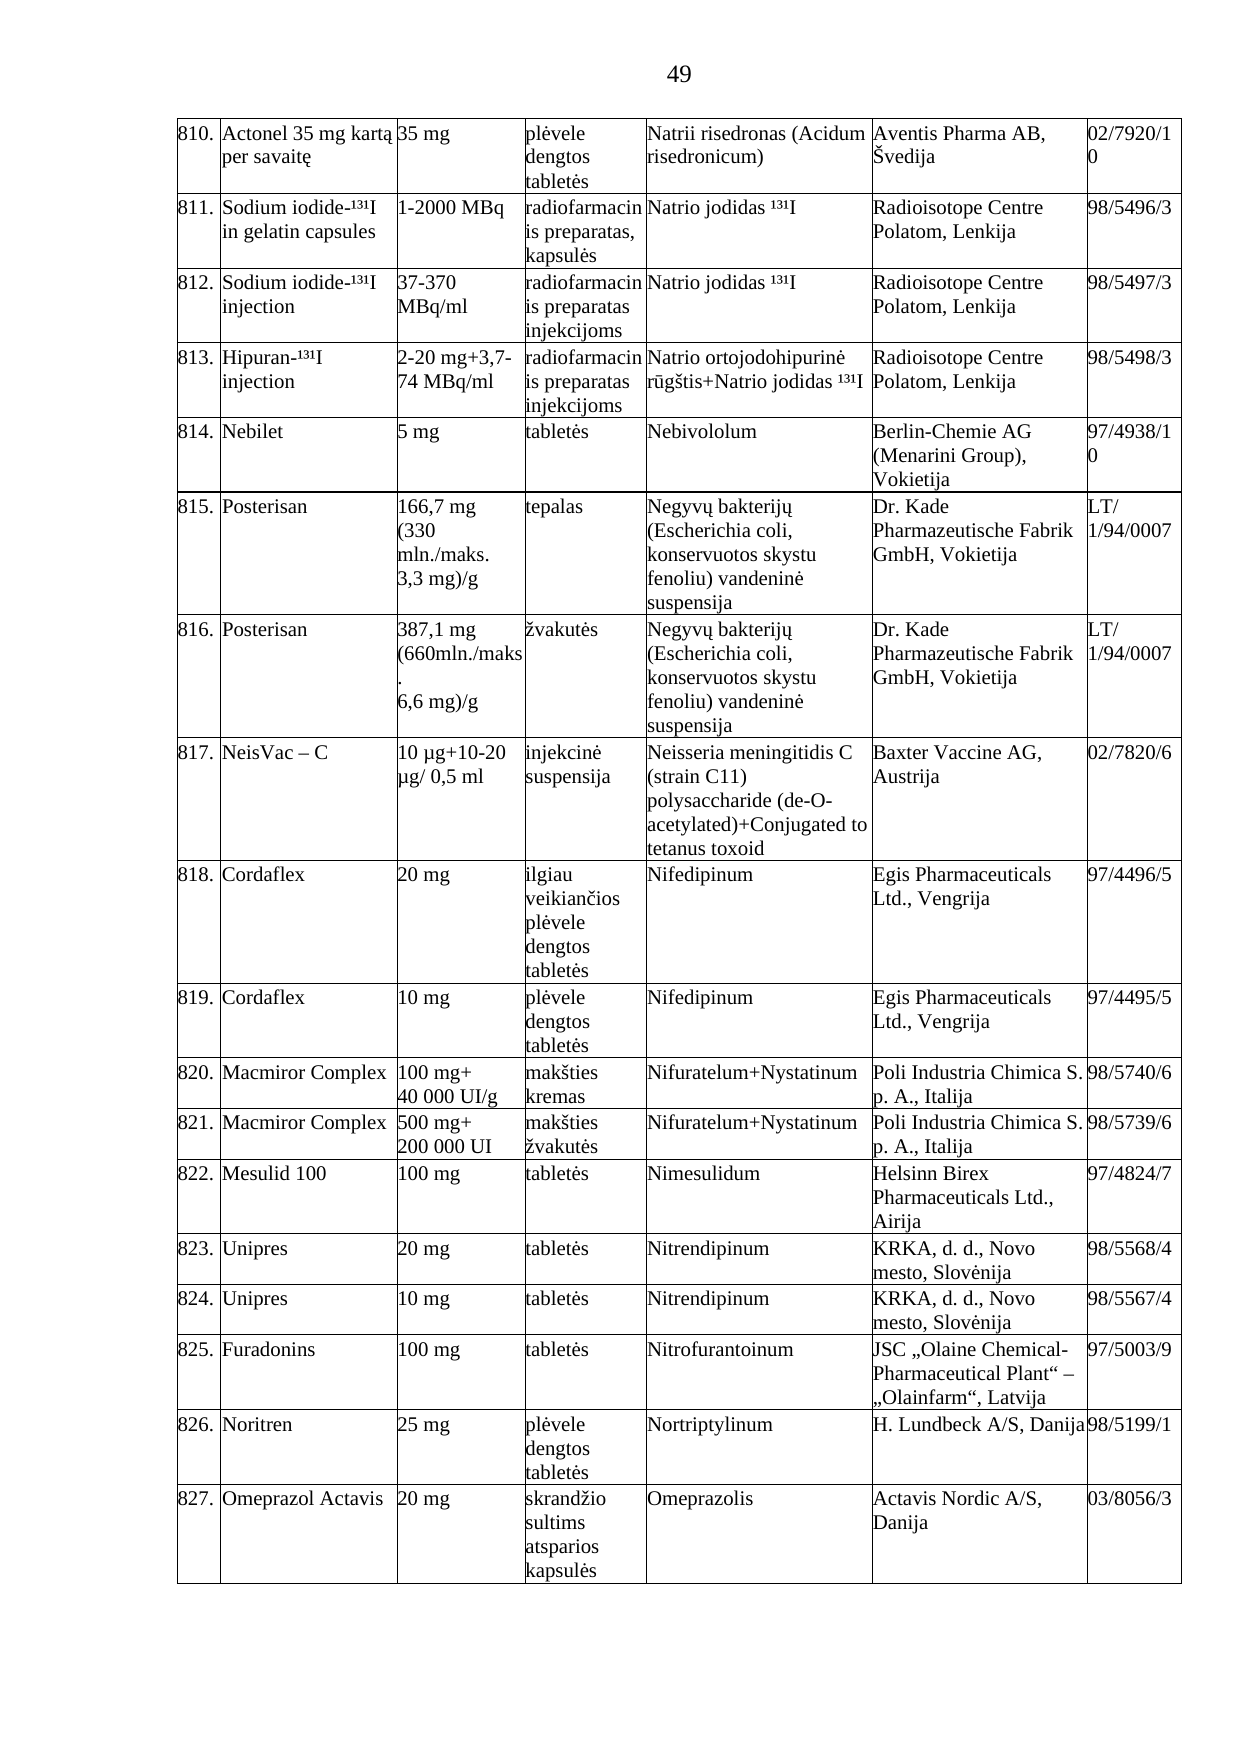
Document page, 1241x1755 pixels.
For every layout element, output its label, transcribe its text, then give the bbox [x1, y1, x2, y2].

table_cell Egis Pharmaceuticals Ltd., Vengrija [873, 984, 1087, 1057]
table_cell 97/5003/9 [1088, 1335, 1181, 1409]
table_cell skrandžio sultims atsparios kapsulės [526, 1485, 646, 1582]
table_cell 824. [178, 1285, 220, 1334]
table_cell 166,7 mg (330 mln./maks. 3,3 mg)/g [398, 493, 525, 614]
table_cell Unipres [221, 1285, 397, 1334]
table_cell 816. [178, 615, 220, 737]
table_cell 811. [178, 194, 220, 267]
table_cell Radioisotope Centre Polatom, Lenkija [873, 343, 1087, 417]
table_cell 820. [178, 1058, 220, 1108]
table_cell 97/4495/5 [1088, 984, 1181, 1057]
table_cell 98/5739/6 [1088, 1109, 1181, 1158]
table_cell 98/5199/1 [1088, 1410, 1181, 1484]
table_cell 98/5567/4 [1088, 1285, 1181, 1334]
table_cell LT/1/94/0007 [1088, 493, 1181, 614]
table_cell 98/5568/4 [1088, 1234, 1181, 1284]
table_cell 10 mg [398, 984, 525, 1057]
table_cell 823. [178, 1234, 220, 1284]
table_cell 20 mg [398, 1485, 525, 1582]
table_cell Actonel 35 mg kartą per savaitę [221, 119, 397, 193]
table_cell Mesulid 100 [221, 1160, 397, 1233]
table_cell Nebilet [221, 418, 397, 491]
table_cell žvakutės [526, 615, 646, 737]
table_cell plėvele dengtos tabletės [526, 984, 646, 1057]
table_cell plėvele dengtos tabletės [526, 119, 646, 193]
table_cell Nitrofurantoinum [647, 1335, 872, 1409]
table_cell Nortriptylinum [647, 1410, 872, 1484]
table_cell Cordaflex [221, 984, 397, 1057]
table_cell 10 mg [398, 1285, 525, 1334]
table_cell 35 mg [398, 119, 525, 193]
table_cell Negyvų bakterijų (Escherichia coli, konservuotos skystu fenoliu) vandeninė suspensija [647, 615, 872, 737]
table_cell Berlin-Chemie AG (Menarini Group), Vokietija [873, 418, 1087, 491]
table_cell 37-370 MBq/ml [398, 269, 525, 342]
table_cell Nitrendipinum [647, 1285, 872, 1334]
table_cell radiofarmacinis preparatas, kapsulės [526, 194, 646, 267]
table_cell Nifuratelum+Nystatinum [647, 1109, 872, 1158]
table_cell Omeprazolis [647, 1485, 872, 1582]
table_cell Poli Industria Chimica S. p. A., Italija [873, 1109, 1087, 1158]
table_cell 03/8056/3 [1088, 1485, 1181, 1582]
table_cell Posterisan [221, 493, 397, 614]
table_cell tabletės [526, 418, 646, 491]
table_cell tabletės [526, 1335, 646, 1409]
table_cell 100 mg [398, 1160, 525, 1233]
table_cell 827. [178, 1485, 220, 1582]
table_cell Nifedipinum [647, 984, 872, 1057]
table_cell Poli Industria Chimica S. p. A., Italija [873, 1058, 1087, 1108]
table_cell Sodium iodide-¹³¹I in gelatin capsules [221, 194, 397, 267]
table_cell 25 mg [398, 1410, 525, 1484]
table_cell Baxter Vaccine AG, Austrija [873, 738, 1087, 860]
table_cell H. Lundbeck A/S, Danija [873, 1410, 1087, 1484]
table_cell 822. [178, 1160, 220, 1233]
table_cell 02/7920/10 [1088, 119, 1181, 193]
table_cell Noritren [221, 1410, 397, 1484]
table_cell Nifedipinum [647, 861, 872, 982]
table_cell Nifuratelum+Nystatinum [647, 1058, 872, 1108]
table_cell Macmiror Complex [221, 1109, 397, 1158]
table_cell makšties žvakutės [526, 1109, 646, 1158]
table_cell Sodium iodide-¹³¹I injection [221, 269, 397, 342]
table_cell ilgiau veikiančios plėvele dengtos tabletės [526, 861, 646, 982]
table_cell 821. [178, 1109, 220, 1158]
table_cell Nimesulidum [647, 1160, 872, 1233]
table_cell 817. [178, 738, 220, 860]
table_cell Radioisotope Centre Polatom, Lenkija [873, 194, 1087, 267]
table_cell Cordaflex [221, 861, 397, 982]
table_cell KRKA, d. d., Novo mesto, Slovėnija [873, 1234, 1087, 1284]
table_cell 97/4496/5 [1088, 861, 1181, 982]
table_cell 98/5740/6 [1088, 1058, 1181, 1108]
table_cell 810. [178, 119, 220, 193]
table_cell 815. [178, 493, 220, 614]
table_cell Actavis Nordic A/S, Danija [873, 1485, 1087, 1582]
table_cell Natrio ortojodohipurinė rūgštis+Natrio jodidas ¹³¹I [647, 343, 872, 417]
table_cell Dr. Kade Pharmazeutische Fabrik GmbH, Vokietija [873, 493, 1087, 614]
table_cell 10 µg+10-20 µg/ 0,5 ml [398, 738, 525, 860]
table_cell Nitrendipinum [647, 1234, 872, 1284]
table_cell LT/1/94/0007 [1088, 615, 1181, 737]
table_cell Dr. Kade Pharmazeutische Fabrik GmbH, Vokietija [873, 615, 1087, 737]
table_cell 2-20 mg+3,7-74 MBq/ml [398, 343, 525, 417]
table_cell 826. [178, 1410, 220, 1484]
table_cell Macmiror Complex [221, 1058, 397, 1108]
table_cell 818. [178, 861, 220, 982]
table_cell Aventis Pharma AB, Švedija [873, 119, 1087, 193]
table_cell plėvele dengtos tabletės [526, 1410, 646, 1484]
table_cell 387,1 mg (660mln./maks. 6,6 mg)/g [398, 615, 525, 737]
table_cell 500 mg+ 200 000 UI [398, 1109, 525, 1158]
table_cell Furadonins [221, 1335, 397, 1409]
table_cell radiofarmacinis preparatas injekcijoms [526, 269, 646, 342]
table_cell 1-2000 MBq [398, 194, 525, 267]
table_cell tepalas [526, 493, 646, 614]
table_cell tabletės [526, 1234, 646, 1284]
table_cell tabletės [526, 1285, 646, 1334]
table_cell Neisseria meningitidis C (strain C11) polysaccharide (de-O-acetylated)+Conjugated to tetanus toxoid [647, 738, 872, 860]
table_cell 97/4824/7 [1088, 1160, 1181, 1233]
table_cell 20 mg [398, 861, 525, 982]
table_cell Posterisan [221, 615, 397, 737]
table_cell 20 mg [398, 1234, 525, 1284]
table_cell makšties kremas [526, 1058, 646, 1108]
table_cell Natrio jodidas ¹³¹I [647, 269, 872, 342]
table_cell 98/5497/3 [1088, 269, 1181, 342]
table_cell 813. [178, 343, 220, 417]
table_cell Nebivololum [647, 418, 872, 491]
table_cell 100 mg [398, 1335, 525, 1409]
table_cell KRKA, d. d., Novo mesto, Slovėnija [873, 1285, 1087, 1334]
table_cell 5 mg [398, 418, 525, 491]
table_cell injekcinė suspensija [526, 738, 646, 860]
table_cell NeisVac – C [221, 738, 397, 860]
table_cell Helsinn Birex Pharmaceuticals Ltd., Airija [873, 1160, 1087, 1233]
table_cell 98/5498/3 [1088, 343, 1181, 417]
table_cell 97/4938/10 [1088, 418, 1181, 491]
table_cell Natrio jodidas ¹³¹I [647, 194, 872, 267]
table_cell 98/5496/3 [1088, 194, 1181, 267]
table_cell 825. [178, 1335, 220, 1409]
table_cell Hipuran-¹³¹I injection [221, 343, 397, 417]
table_cell JSC „Olaine Chemical-Pharmaceutical Plant“ – „Olainfarm“, Latvija [873, 1335, 1087, 1409]
table_cell Natrii risedronas (Acidum risedronicum) [647, 119, 872, 193]
table_cell 819. [178, 984, 220, 1057]
table_cell tabletės [526, 1160, 646, 1233]
table_cell 100 mg+ 40 000 UI/g [398, 1058, 525, 1108]
table_cell Unipres [221, 1234, 397, 1284]
table_cell radiofarmacinis preparatas injekcijoms [526, 343, 646, 417]
table_cell Omeprazol Actavis [221, 1485, 397, 1582]
table_cell 814. [178, 418, 220, 491]
table_cell 812. [178, 269, 220, 342]
table_cell 02/7820/6 [1088, 738, 1181, 860]
table_cell Egis Pharmaceuticals Ltd., Vengrija [873, 861, 1087, 982]
table_cell Negyvų bakterijų (Escherichia coli, konservuotos skystu fenoliu) vandeninė suspensija [647, 493, 872, 614]
table_cell Radioisotope Centre Polatom, Lenkija [873, 269, 1087, 342]
